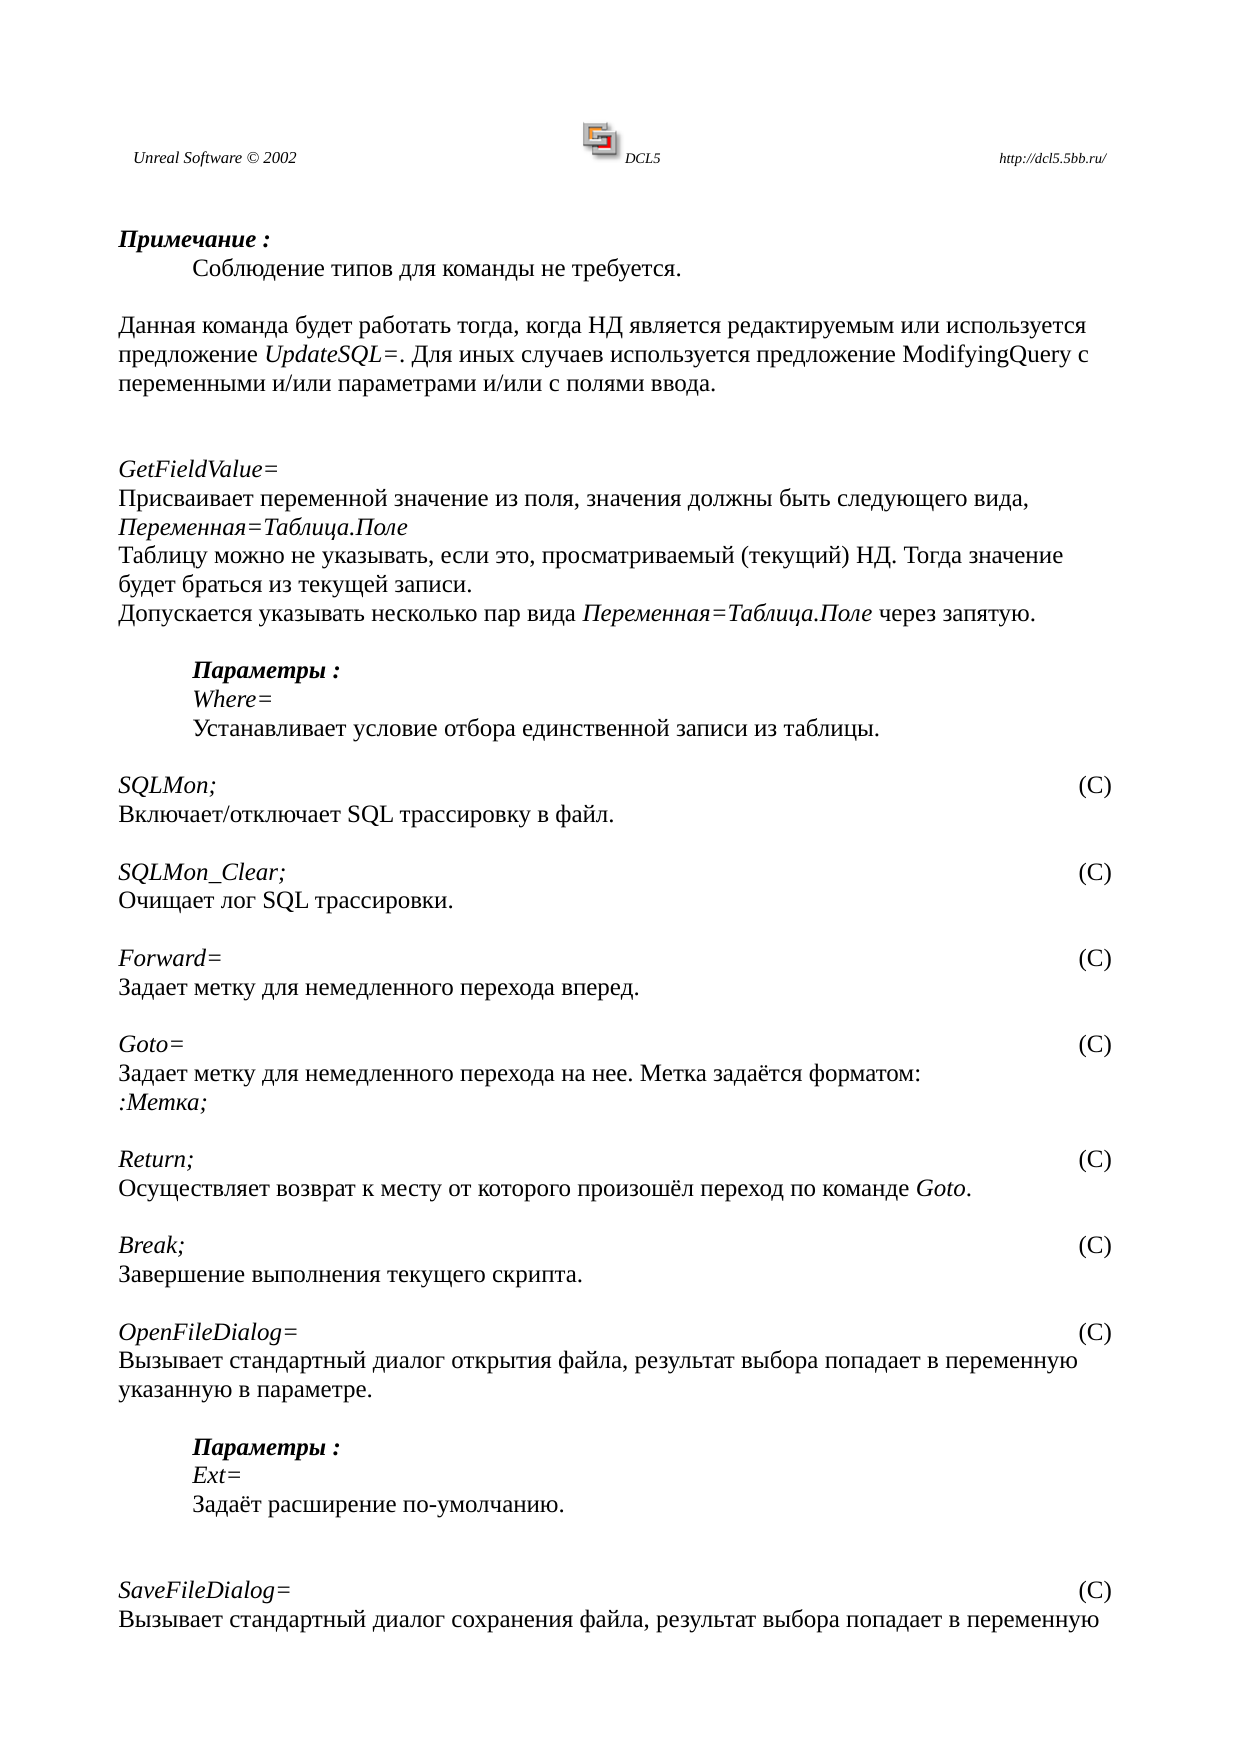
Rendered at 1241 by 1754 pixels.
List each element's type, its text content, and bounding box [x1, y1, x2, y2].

subtitle GetFieldValue= [118, 454, 1122, 483]
text OpenFileDialog= (C) [118, 1317, 1122, 1345]
text Таблицу можно не указывать, если это, просматриваемый (текущий) НД. Тогда значение будет браться из текущей записи. [118, 540, 1122, 598]
text SQLMon_Clear; (C) [118, 857, 1122, 885]
picture [579, 118, 625, 164]
text Break; (C) [118, 1230, 1122, 1259]
text Соблюдение типов для команды не требуется. [118, 253, 1122, 282]
text Примечание : [118, 224, 1122, 253]
text Завершение выполнения текущего скрипта. [118, 1259, 1122, 1288]
text Ext= [118, 1460, 1122, 1489]
text Устанавливает условие отбора единственной записи из таблицы. [118, 713, 1122, 742]
text Осуществляет возврат к месту от которого произошёл переход по команде Goto. [118, 1173, 1122, 1202]
text SQLMon; (C) [118, 770, 1122, 799]
text Очищает лог SQL трассировки. [118, 885, 1122, 914]
text Параметры : [118, 1432, 1122, 1460]
text Forward= (C) [118, 943, 1122, 972]
text SaveFileDialog= (C) [118, 1575, 1122, 1604]
text Вызывает стандартный диалог сохранения файла, результат выбора попадает в переменную [118, 1604, 1122, 1633]
text Задает метку для немедленного перехода на нее. Метка задаётся форматом: [118, 1058, 1122, 1087]
text Return; (C) [118, 1144, 1122, 1173]
text Where= [118, 684, 1122, 713]
text Задает метку для немедленного перехода вперед. [118, 972, 1122, 1000]
text Параметры : [118, 655, 1122, 684]
text Присваивает переменной значение из поля, значения должны быть следующего вида, Переменная=Таблица.Поле [118, 483, 1122, 540]
text Goto= (C) [118, 1029, 1122, 1058]
text :Метка; [118, 1087, 1122, 1115]
text Вызывает стандартный диалог открытия файла, результат выбора попадает в переменную указанную в параметре. [118, 1345, 1122, 1403]
text Данная команда будет работать тогда, когда НД является редактируемым или используется предложение UpdateSQL=. Для иных случаев используется предложение ModifyingQuery с переменными и/или параметрами и/или с полями ввода. [118, 310, 1122, 397]
text Задаёт расширение по-умолчанию. [118, 1489, 1122, 1518]
text Допускается указывать несколько пар вида Переменная=Таблица.Поле через запятую. [118, 598, 1122, 627]
text Включает/отключает SQL трассировку в файл. [118, 799, 1122, 828]
